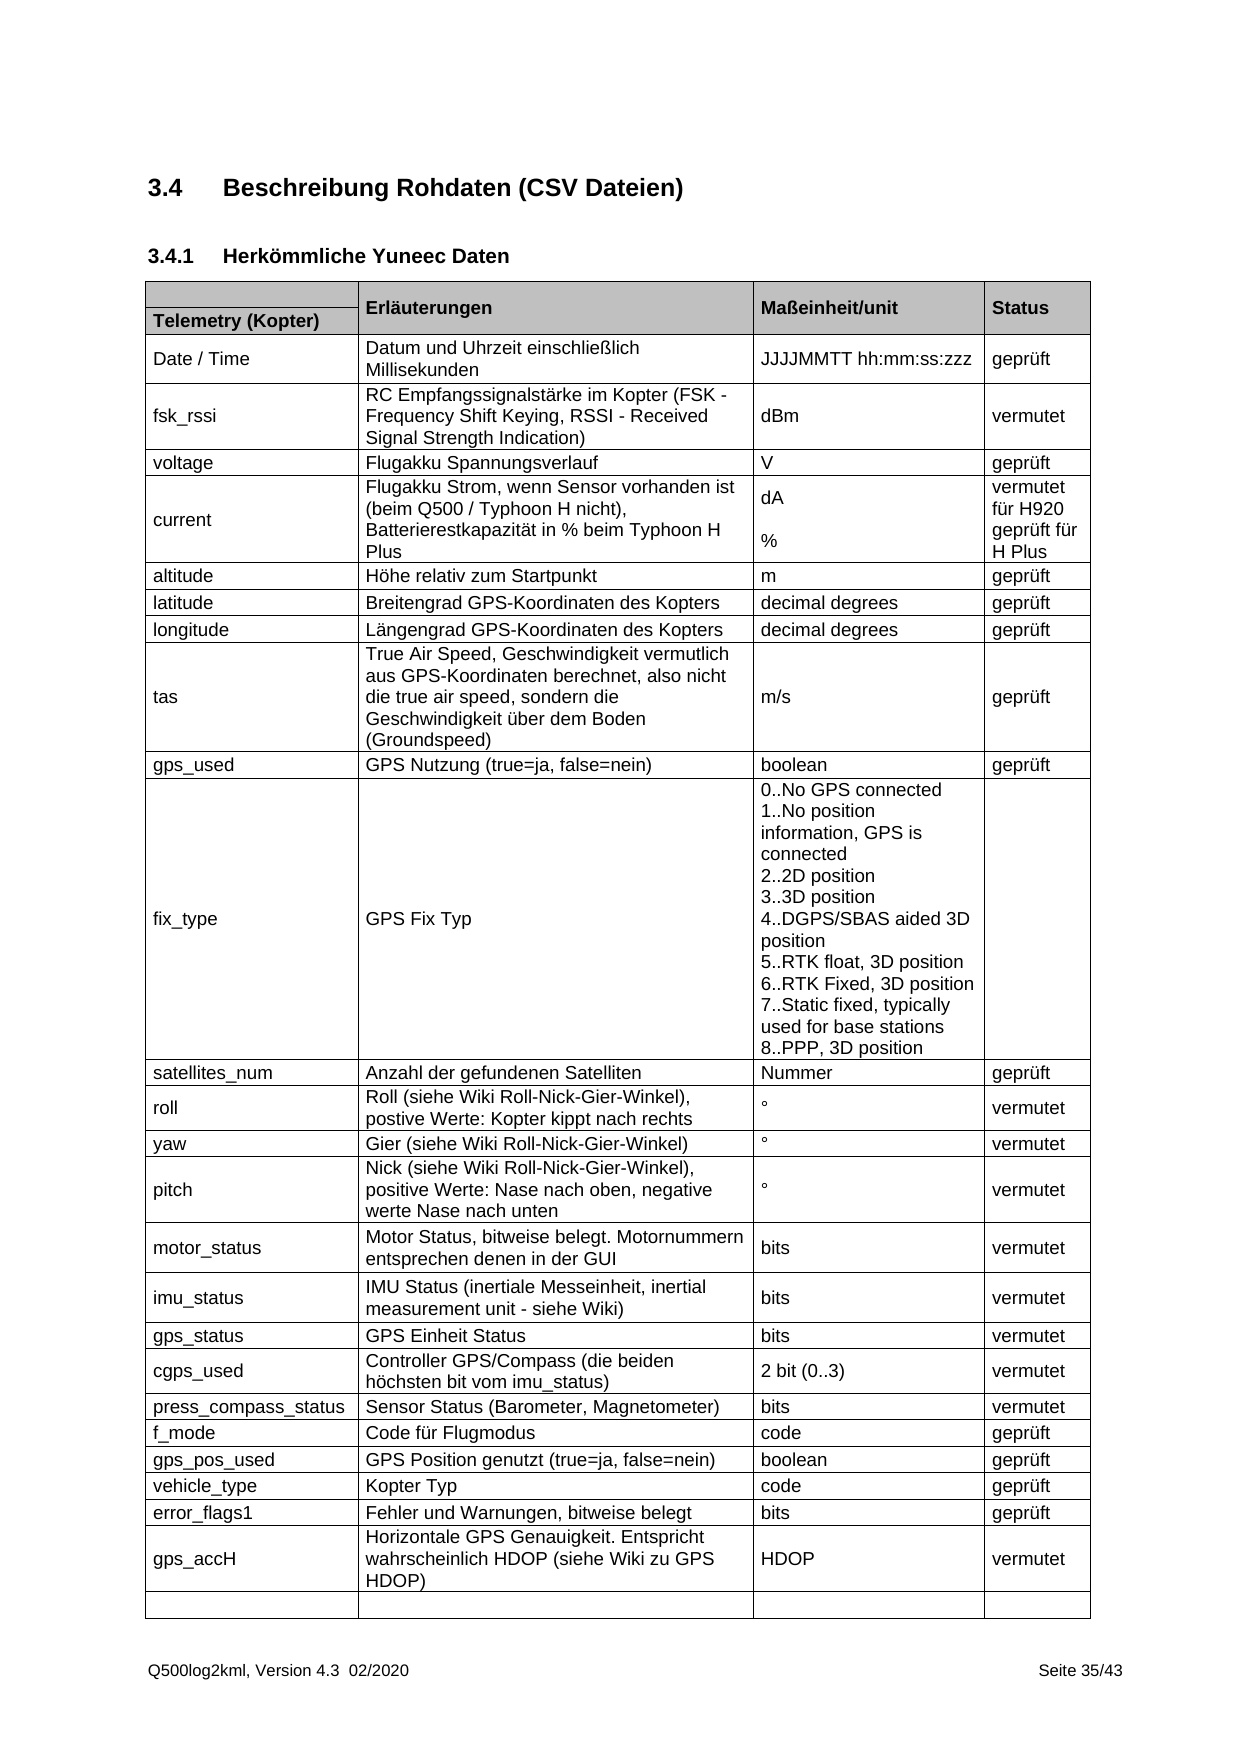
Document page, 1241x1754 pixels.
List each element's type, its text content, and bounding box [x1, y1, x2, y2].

table_cell Sensor Status (Barometer, Magnetometer) [359, 1394, 753, 1419]
table_header Erläuterungen [359, 282, 753, 334]
table_cell Horizontale GPS Genauigkeit. Entspricht wahrscheinlich HDOP (siehe Wiki zu GPS HDOP) [359, 1526, 753, 1591]
table_cell geprüft [985, 1420, 1090, 1446]
table_cell geprüft [985, 563, 1090, 589]
table_cell Flugakku Spannungsverlauf [359, 450, 753, 475]
table_cell vermutet [985, 1131, 1090, 1156]
table_cell imu_status [146, 1273, 358, 1322]
table_cell boolean [754, 752, 984, 777]
table_cell bits [754, 1500, 984, 1525]
table_cell V [754, 450, 984, 475]
table_cell Telemetry (Kopter) [146, 308, 358, 334]
table_cell m/s [754, 643, 984, 751]
table_cell cgps_used [146, 1349, 358, 1392]
table_cell Nummer [754, 1060, 984, 1085]
table_cell gps_status [146, 1323, 358, 1348]
table_cell geprüft [985, 616, 1090, 642]
table_cell bits [754, 1223, 984, 1272]
table_cell fsk_rssi [146, 384, 358, 448]
table_cell motor_status [146, 1223, 358, 1272]
table_cell geprüft [985, 1060, 1090, 1085]
table_cell satellites_num [146, 1060, 358, 1085]
table_cell geprüft [985, 643, 1090, 751]
table_cell Controller GPS/Compass (die beiden höchsten bit vom imu_status) [359, 1349, 753, 1392]
table_cell vermutet [985, 1349, 1090, 1392]
table_cell Fehler und Warnungen, bitweise belegt [359, 1500, 753, 1525]
table_cell gps_pos_used [146, 1447, 358, 1472]
table_cell bits [754, 1394, 984, 1419]
table_header [146, 282, 358, 307]
table_cell GPS Einheit Status [359, 1323, 753, 1348]
table_cell vermutet [985, 1086, 1090, 1129]
table_cell Motor Status, bitweise belegt. Motornummern entsprechen denen in der GUI [359, 1223, 753, 1272]
table_cell yaw [146, 1131, 358, 1156]
table_cell JJJJMMTT hh:mm:ss:zzz [754, 335, 984, 383]
table_cell vehicle_type [146, 1473, 358, 1499]
table_cell gps_accH [146, 1526, 358, 1591]
table_cell bits [754, 1323, 984, 1348]
table_cell decimal degrees [754, 616, 984, 642]
table_cell vermutet [985, 1157, 1090, 1222]
table_cell ° [754, 1086, 984, 1129]
table_cell 2 bit (0..3) [754, 1349, 984, 1392]
table_cell f_mode [146, 1420, 358, 1446]
table_cell HDOP [754, 1526, 984, 1591]
table_cell latitude [146, 590, 358, 615]
table_cell vermutet [985, 1323, 1090, 1348]
table_cell fix_type [146, 779, 358, 1059]
table_cell vermutet für H920 geprüft für H Plus [985, 476, 1090, 562]
subtitle Herkömmliche Yuneec Daten [148, 244, 1093, 268]
table_cell decimal degrees [754, 590, 984, 615]
table_cell GPS Fix Typ [359, 779, 753, 1059]
table_cell Roll (siehe Wiki Roll-Nick-Gier-Winkel), postive Werte: Kopter kippt nach rechts [359, 1086, 753, 1129]
table_cell [146, 1592, 358, 1618]
table_cell code [754, 1420, 984, 1446]
table_cell Flugakku Strom, wenn Sensor vorhanden ist (beim Q500 / Typhoon H nicht), Batterierestkapazität in % beim Typhoon H Plus [359, 476, 753, 562]
table_cell vermutet [985, 384, 1090, 448]
table_cell press_compass_status [146, 1394, 358, 1419]
table_cell Längengrad GPS-Koordinaten des Kopters [359, 616, 753, 642]
table_cell voltage [146, 450, 358, 475]
table_cell IMU Status (inertiale Messeinheit, inertial measurement unit - siehe Wiki) [359, 1273, 753, 1322]
table_cell dA % [754, 476, 984, 562]
table_cell m [754, 563, 984, 589]
table_cell longitude [146, 616, 358, 642]
table_cell Datum und Uhrzeit einschließlich Millisekunden [359, 335, 753, 383]
table_cell Gier (siehe Wiki Roll-Nick-Gier-Winkel) [359, 1131, 753, 1156]
table_cell geprüft [985, 590, 1090, 615]
table_cell ° [754, 1131, 984, 1156]
table_header Status [985, 282, 1090, 334]
table_cell current [146, 476, 358, 562]
table_cell 0..No GPS connected 1..No position information, GPS is connected 2..2D position 3..3D position 4..DGPS/SBAS aided 3D position 5..RTK float, 3D position 6..RTK Fixed, 3D position 7..Static fixed, typically used for base stations 8..PPP, 3D position [754, 779, 984, 1059]
table_cell altitude [146, 563, 358, 589]
table_cell geprüft [985, 752, 1090, 777]
table_cell GPS Position genutzt (true=ja, false=nein) [359, 1447, 753, 1472]
table_cell Anzahl der gefundenen Satelliten [359, 1060, 753, 1085]
table_cell geprüft [985, 450, 1090, 475]
table_cell boolean [754, 1447, 984, 1472]
table_cell ° [754, 1157, 984, 1222]
table_cell geprüft [985, 1473, 1090, 1499]
table_cell GPS Nutzung (true=ja, false=nein) [359, 752, 753, 777]
table_cell geprüft [985, 1447, 1090, 1472]
table_cell [985, 1592, 1090, 1618]
table_cell roll [146, 1086, 358, 1129]
table_cell Date / Time [146, 335, 358, 383]
table_cell error_flags1 [146, 1500, 358, 1525]
table_cell gps_used [146, 752, 358, 777]
table_cell [754, 1592, 984, 1618]
subtitle Beschreibung Rohdaten (CSV Dateien) [148, 173, 1093, 201]
table_cell tas [146, 643, 358, 751]
table_cell [985, 779, 1090, 1059]
table_cell vermutet [985, 1394, 1090, 1419]
table_cell Nick (siehe Wiki Roll-Nick-Gier-Winkel), positive Werte: Nase nach oben, negative werte Nase nach unten [359, 1157, 753, 1222]
table_cell bits [754, 1273, 984, 1322]
table_cell vermutet [985, 1526, 1090, 1591]
table_cell Höhe relativ zum Startpunkt [359, 563, 753, 589]
table_cell True Air Speed, Geschwindigkeit vermutlich aus GPS-Koordinaten berechnet, also nicht die true air speed, sondern die Geschwindigkeit über dem Boden (Groundspeed) [359, 643, 753, 751]
table_header Maßeinheit/unit [754, 282, 984, 334]
table_cell RC Empfangssignalstärke im Kopter (FSK - Frequency Shift Keying, RSSI - Received Signal Strength Indication) [359, 384, 753, 448]
table_cell code [754, 1473, 984, 1499]
table_cell Code für Flugmodus [359, 1420, 753, 1446]
table_cell vermutet [985, 1223, 1090, 1272]
table_cell vermutet [985, 1273, 1090, 1322]
table_cell pitch [146, 1157, 358, 1222]
table_cell geprüft [985, 335, 1090, 383]
table_cell dBm [754, 384, 984, 448]
table_cell Kopter Typ [359, 1473, 753, 1499]
table_cell geprüft [985, 1500, 1090, 1525]
table_cell Breitengrad GPS-Koordinaten des Kopters [359, 590, 753, 615]
table_cell [359, 1592, 753, 1618]
